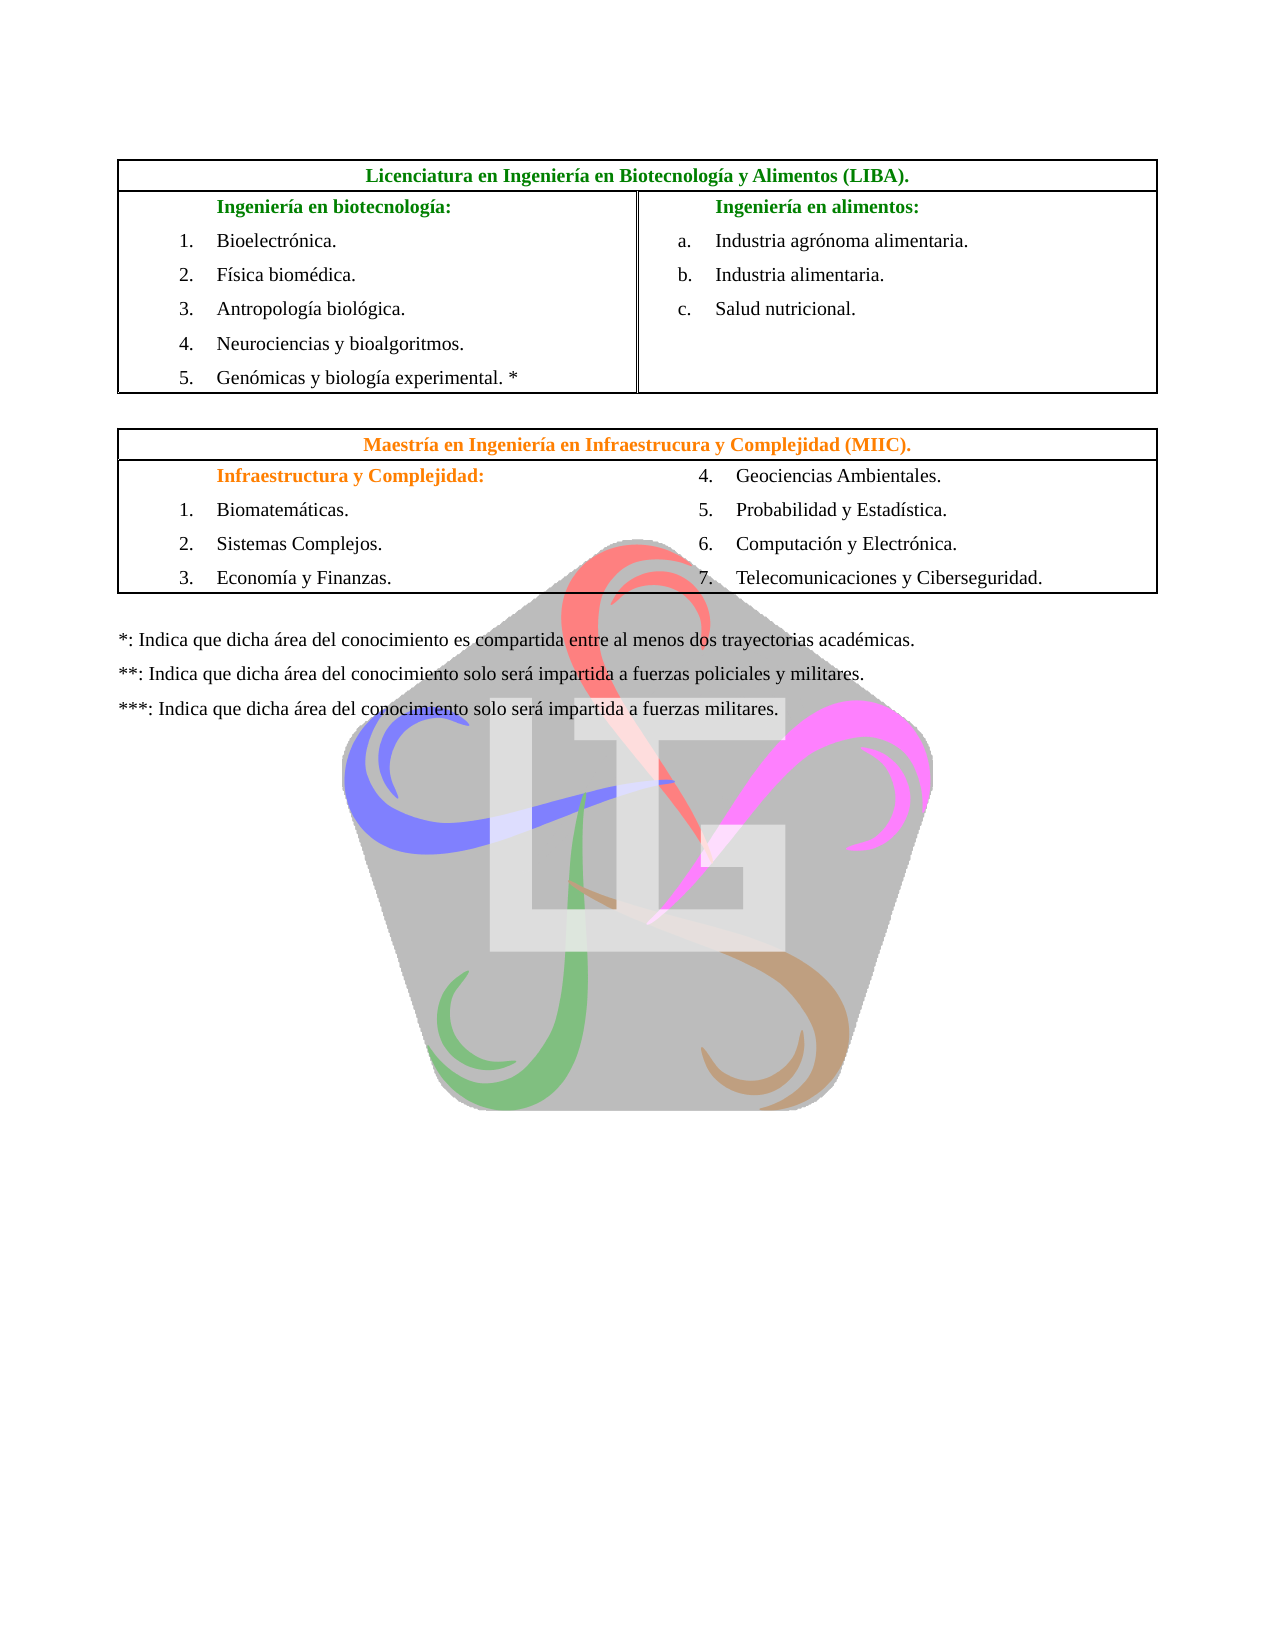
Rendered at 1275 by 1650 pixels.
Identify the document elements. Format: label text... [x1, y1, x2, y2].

picture [342, 651, 933, 662]
table_header Maestría en Ingeniería en Infraestrucura y Complejidad (MIIC). [119, 430, 1156, 458]
picture [342, 685, 933, 697]
table_cell Ingeniería en biotecnología: Bioelectrónica. Física biomédica. Antropología biológica. Neurociencias y bioalgoritmos. Genómicas y biología experimental. * [119, 192, 636, 391]
text ***: Indica que dicha área del conocimiento solo será impartida a fuerzas militares. [118, 697, 1157, 719]
table_cell Infraestructura y Complejidad: Biomatemáticas. Sistemas Complejos. Economía y Finanzas. [119, 461, 637, 592]
table_cell Ingeniería en alimentos: Industria agrónoma alimentaria. Industria alimentaria. Salud nutricional. [639, 192, 1156, 391]
text *: Indica que dicha área del conocimiento es compartida entre al menos dos trayectorias académicas. [118, 628, 1157, 651]
text **: Indica que dicha área del conocimiento solo será impartida a fuerzas policiales y militares. [118, 662, 1157, 685]
picture [342, 719, 933, 1121]
picture [342, 594, 933, 628]
table_cell Geociencias Ambientales. Probabilidad y Estadística. Computación y Electrónica. Telecomunicaciones y Ciberseguridad. [638, 461, 1156, 592]
table_header Licenciatura en Ingeniería en Biotecnología y Alimentos (LIBA). [119, 161, 1156, 190]
